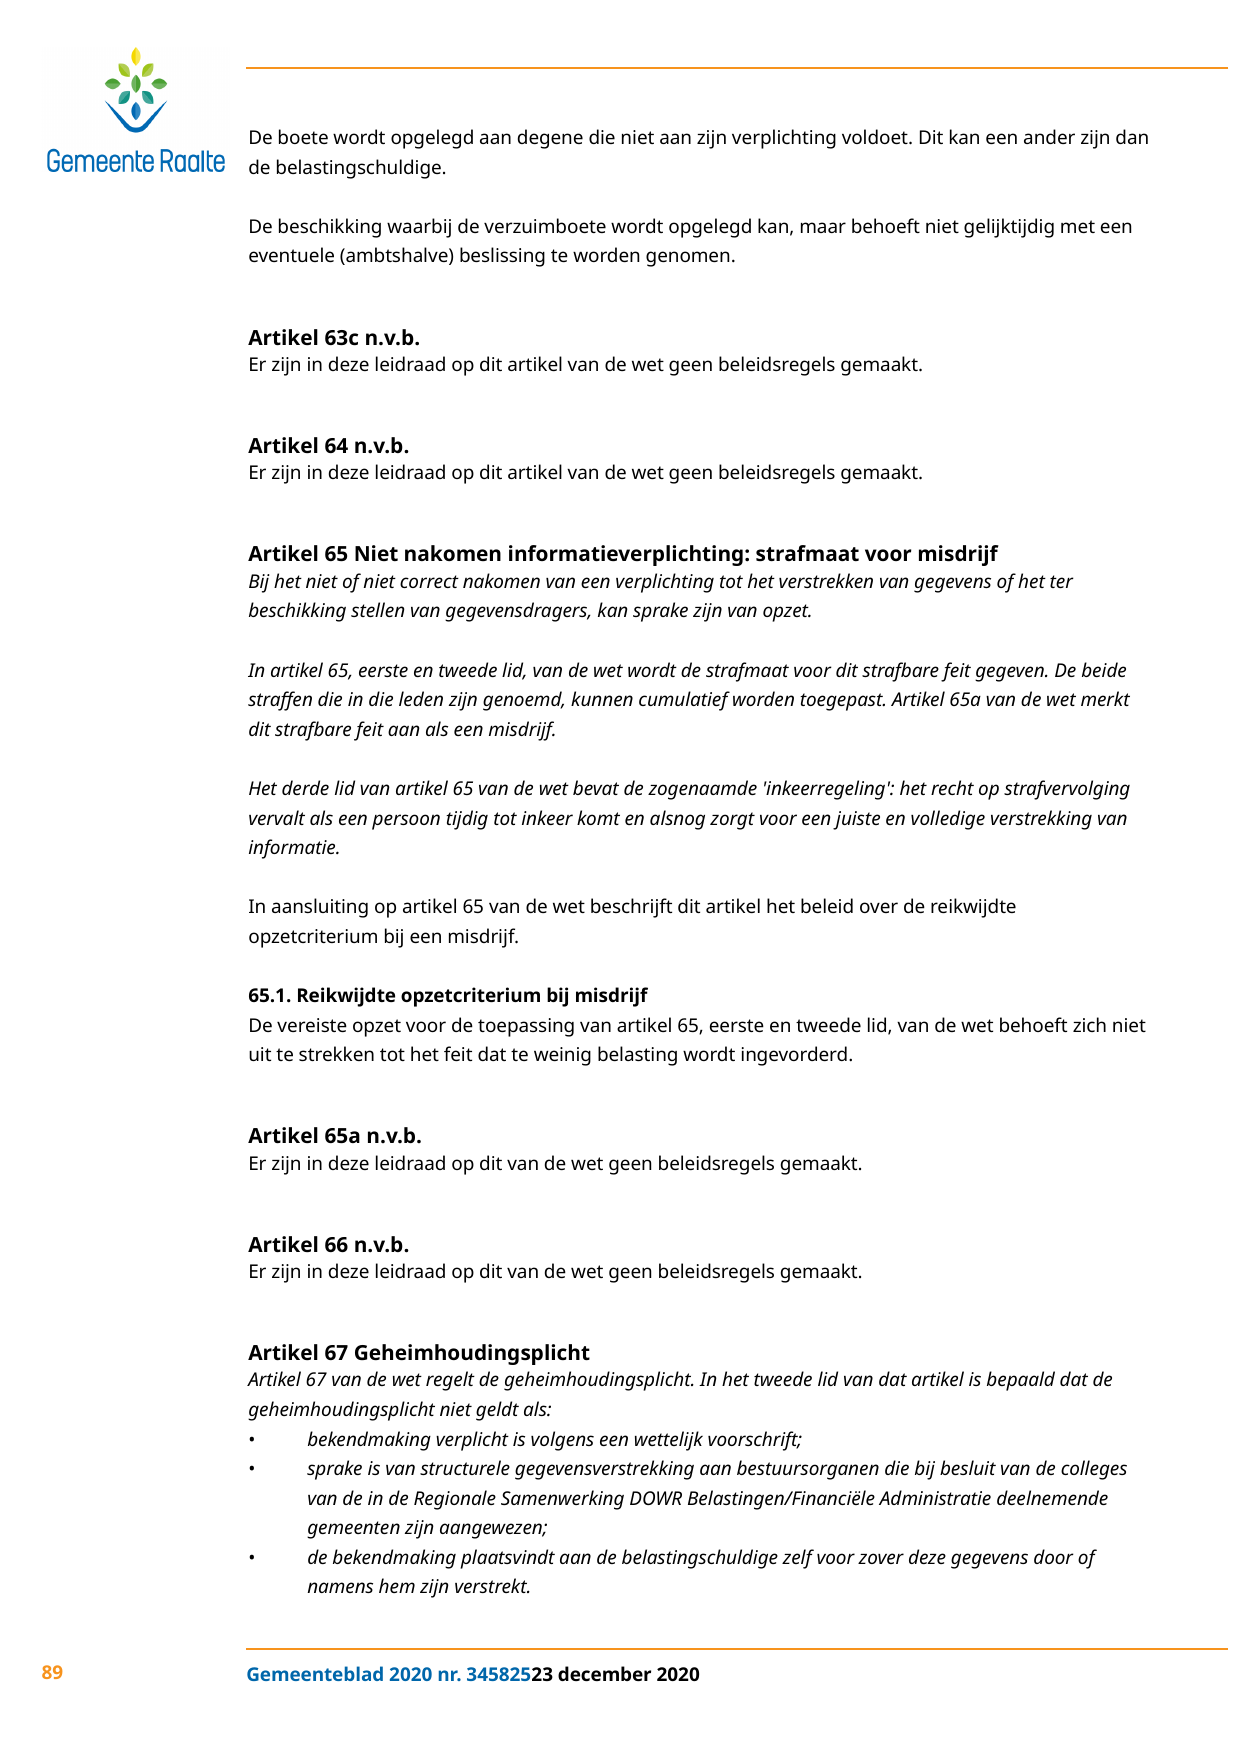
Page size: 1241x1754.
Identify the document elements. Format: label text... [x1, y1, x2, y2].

text Artikel 67 van de wet regelt de geheimhoudingsplicht. In het tweede lid van dat artikel is bepaald dat de geheimhoudingsplicht niet geldt als: [248, 1367, 1152, 1422]
text Er zijn in deze leidraad op dit artikel van de wet geen beleidsregels gemaakt. [248, 351, 1152, 377]
text Artikel 65a n.v.b. [248, 1121, 1152, 1150]
list bekendmaking verplicht is volgens een wettelijk voorschrift; [248, 1426, 1152, 1452]
text Er zijn in deze leidraad op dit artikel van de wet geen beleidsregels gemaakt. [248, 459, 1152, 485]
text 65.1. Reikwijdte opzetcriterium bij misdrijf [248, 982, 1152, 1008]
list sprake is van structurele gegevensverstrekking aan bestuursorganen die bij besluit van de colleges van de in de Regionale Samenwerking DOWR Belastingen/Financiële Administratie deelnemende gemeenten zijn aangewezen; [248, 1455, 1152, 1540]
list de bekendmaking plaatsvindt aan de belastingschuldige zelf voor zover deze gegevens door of namens hem zijn verstrekt. [248, 1544, 1152, 1599]
text De beschikking waarbij de verzuimboete wordt opgelegd kan, maar behoeft niet gelijktijdig met een eventuele (ambtshalve) beslissing te worden genomen. [248, 213, 1152, 268]
text De vereiste opzet voor de toepassing van artikel 65, eerste en tweede lid, van de wet behoeft zich niet uit te strekken tot het feit dat te weinig belasting wordt ingevorderd. [248, 1012, 1152, 1067]
text De boete wordt opgelegd aan degene die niet aan zijn verplichting voldoet. Dit kan een ander zijn dan de belastingschuldige. [248, 124, 1152, 180]
text In aansluiting op artikel 65 van de wet beschrijft dit artikel het beleid over de reikwijdte opzetcriterium bij een misdrijf. [248, 893, 1152, 949]
text Artikel 66 n.v.b. [248, 1230, 1152, 1258]
text Er zijn in deze leidraad op dit van de wet geen beleidsregels gemaakt. [248, 1258, 1152, 1284]
text In artikel 65, eerste en tweede lid, van de wet wordt de strafmaat voor dit strafbare feit gegeven. De beide straffen die in die leden zijn genoemd, kunnen cumulatief worden toegepast. Artikel 65a van de wet merkt dit strafbare feit aan als een misdrijf. [248, 657, 1152, 742]
text Er zijn in deze leidraad op dit van de wet geen beleidsregels gemaakt. [248, 1150, 1152, 1176]
text Artikel 64 n.v.b. [248, 431, 1152, 459]
text Het derde lid van artikel 65 van de wet bevat de zogenaamde 'inkeerregeling': het recht op strafvervolging vervalt als een persoon tijdig tot inkeer komt en alsnog zorgt voor een juiste en volledige verstrekking van informatie. [248, 775, 1152, 860]
text Artikel 63c n.v.b. [248, 323, 1152, 351]
text Artikel 67 Geheimhoudingsplicht [248, 1338, 1152, 1367]
picture [41, 47, 231, 172]
text Bij het niet of niet correct nakomen van een verplichting tot het verstrekken van gegevens of het ter beschikking stellen van gegevensdragers, kan sprake zijn van opzet. [248, 568, 1152, 623]
text Artikel 65 Niet nakomen informatieverplichting: strafmaat voor misdrijf [248, 539, 1152, 568]
